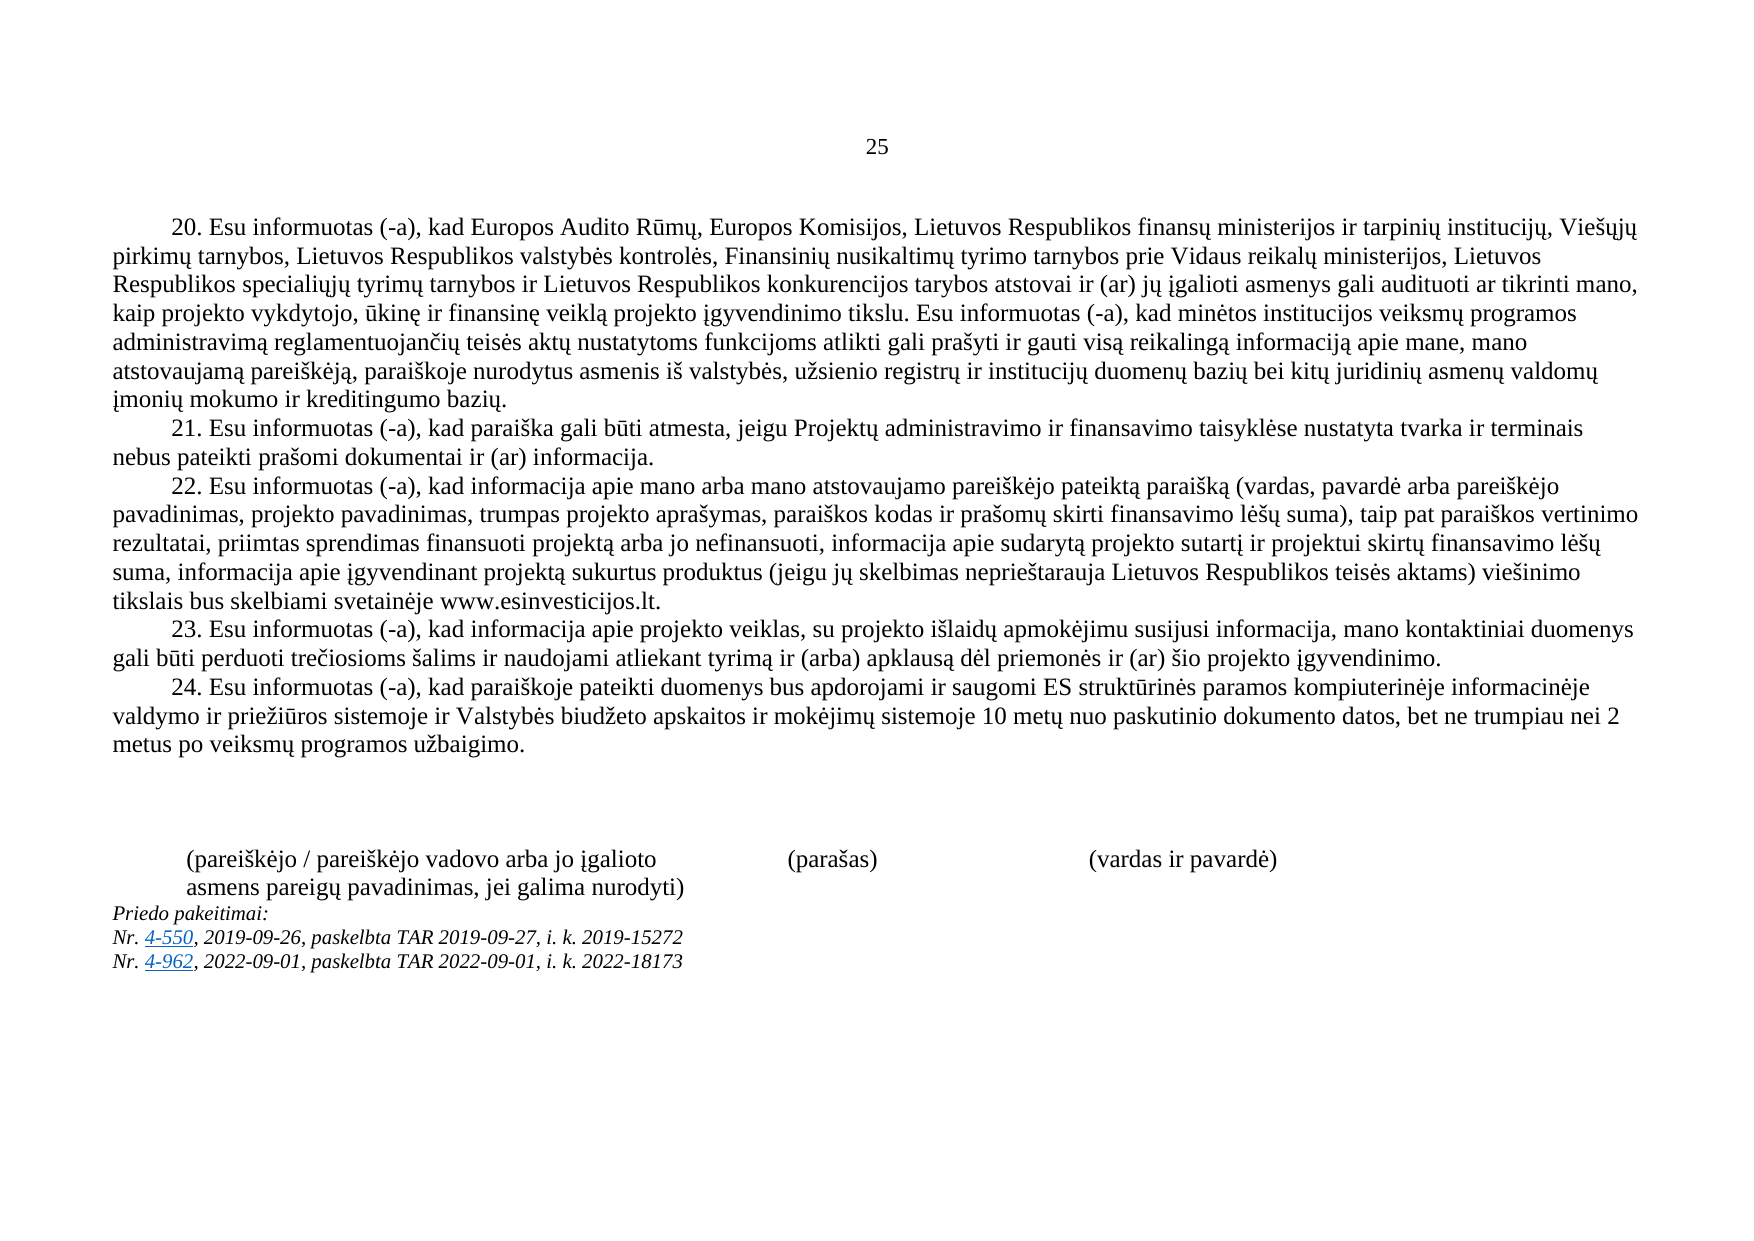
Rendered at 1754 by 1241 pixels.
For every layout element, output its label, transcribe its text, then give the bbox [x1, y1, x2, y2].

text (pareiškėjo / pareiškėjo vadovo arba jo įgalioto (parašas) (vardas ir pavardė) [112, 844, 1642, 872]
text 23. Esu informuotas (-a), kad informacija apie projekto veiklas, su projekto išlaidų apmokėjimu susijusi informacija, mano kontaktiniai duomenys gali būti perduoti trečiosioms šalims ir naudojami atliekant tyrimą ir (arba) apklausą dėl priemonės ir (ar) šio projekto įgyvendinimo. [112, 614, 1642, 672]
text 21. Esu informuotas (-a), kad paraiška gali būti atmesta, jeigu Projektų administravimo ir finansavimo taisyklėse nustatyta tvarka ir terminais nebus pateikti prašomi dokumentai ir (ar) informacija. [112, 413, 1642, 471]
text Priedo pakeitimai: [112, 901, 1642, 925]
text 24. Esu informuotas (-a), kad paraiškoje pateikti duomenys bus apdorojami ir saugomi ES struktūrinės paramos kompiuterinėje informacinėje valdymo ir priežiūros sistemoje ir Valstybės biudžeto apskaitos ir mokėjimų sistemoje 10 metų nuo paskutinio dokumento datos, bet ne trumpiau nei 2 metus po veiksmų programos užbaigimo. [112, 672, 1642, 758]
text 20. Esu informuotas (-a), kad Europos Audito Rūmų, Europos Komisijos, Lietuvos Respublikos finansų ministerijos ir tarpinių institucijų, Viešųjų pirkimų tarnybos, Lietuvos Respublikos valstybės kontrolės, Finansinių nusikaltimų tyrimo tarnybos prie Vidaus reikalų ministerijos, Lietuvos Respublikos specialiųjų tyrimų tarnybos ir Lietuvos Respublikos konkurencijos tarybos atstovai ir (ar) jų įgalioti asmenys gali audituoti ar tikrinti mano, kaip projekto vykdytojo, ūkinę ir finansinę veiklą projekto įgyvendinimo tikslu. Esu informuotas (-a), kad minėtos institucijos veiksmų programos administravimą reglamentuojančių teisės aktų nustatytoms funkcijoms atlikti gali prašyti ir gauti visą reikalingą informaciją apie mane, mano atstovaujamą pareiškėją, paraiškoje nurodytus asmenis iš valstybės, užsienio registrų ir institucijų duomenų bazių bei kitų juridinių asmenų valdomų įmonių mokumo ir kreditingumo bazių. [112, 212, 1642, 413]
text Nr. 4-550, 2019-09-26, paskelbta TAR 2019-09-27, i. k. 2019-15272 [112, 925, 1642, 949]
text asmens pareigų pavadinimas, jei galima nurodyti) [112, 872, 1642, 901]
text 22. Esu informuotas (-a), kad informacija apie mano arba mano atstovaujamo pareiškėjo pateiktą paraišką (vardas, pavardė arba pareiškėjo pavadinimas, projekto pavadinimas, trumpas projekto aprašymas, paraiškos kodas ir prašomų skirti finansavimo lėšų suma), taip pat paraiškos vertinimo rezultatai, priimtas sprendimas finansuoti projektą arba jo nefinansuoti, informacija apie sudarytą projekto sutartį ir projektui skirtų finansavimo lėšų suma, informacija apie įgyvendinant projektą sukurtus produktus (jeigu jų skelbimas neprieštarauja Lietuvos Respublikos teisės aktams) viešinimo tikslais bus skelbiami svetainėje www.esinvesticijos.lt. [112, 471, 1642, 614]
text Nr. 4-962, 2022-09-01, paskelbta TAR 2022-09-01, i. k. 2022-18173 [112, 949, 1642, 973]
